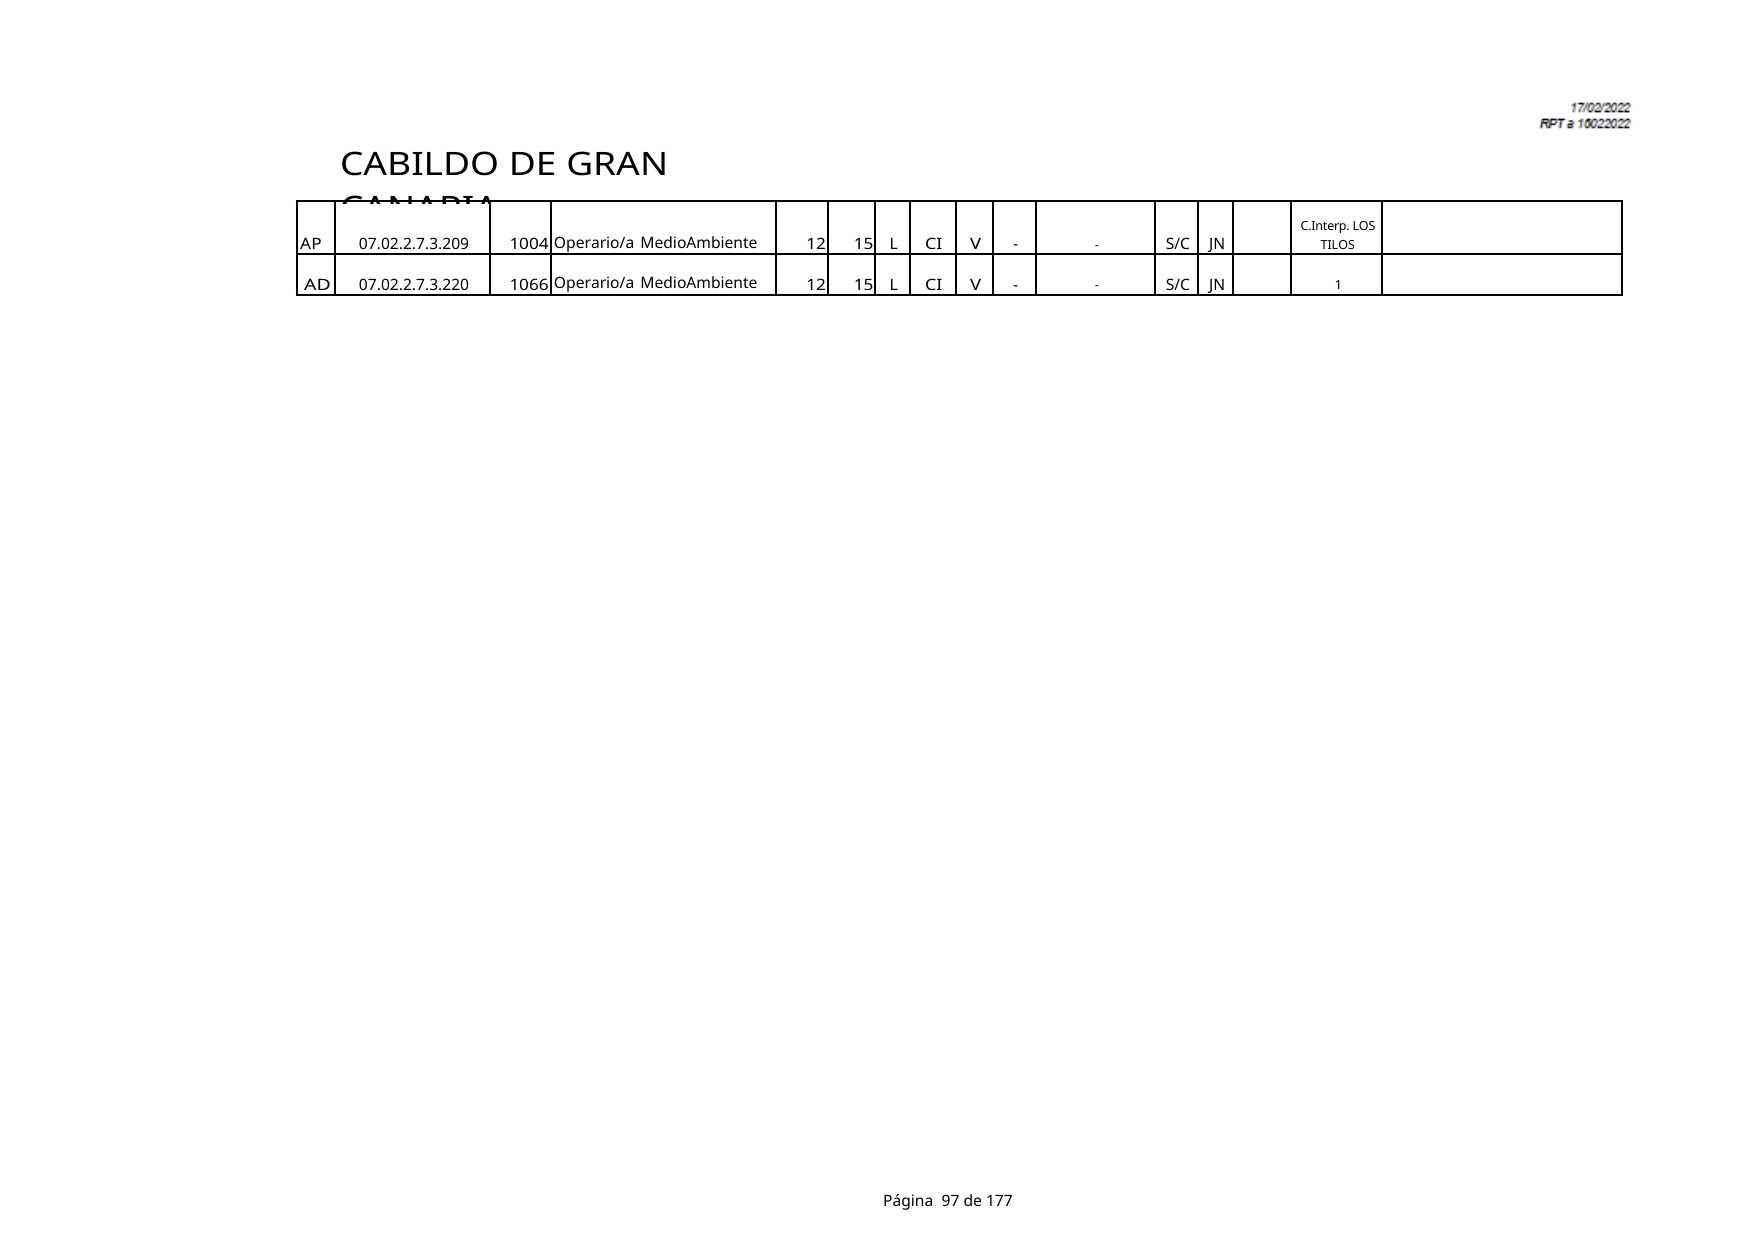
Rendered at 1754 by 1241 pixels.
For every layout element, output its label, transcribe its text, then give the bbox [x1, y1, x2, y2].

table_cell L [876, 255, 909, 293]
table_cell [1383, 255, 1621, 293]
table_cell - [1037, 202, 1154, 253]
table_cell 07.02.2.7.3.220 [336, 255, 489, 293]
table_cell JN [1199, 202, 1232, 253]
table_cell 15 [829, 202, 874, 253]
table_cell 12 [777, 202, 827, 253]
table_cell Operario/a MedioAmbiente [552, 255, 775, 293]
table_cell [1383, 202, 1621, 253]
picture [1538, 92, 1636, 138]
table_cell JN [1199, 255, 1232, 293]
table_cell [1234, 202, 1290, 253]
table_cell CI [911, 202, 955, 253]
table_cell 15 [829, 255, 874, 293]
table_cell V [957, 202, 992, 253]
table_cell 12 [777, 255, 827, 293]
table_cell Operario/a MedioAmbiente [552, 202, 775, 253]
table_cell L [876, 202, 909, 253]
table_cell - [994, 255, 1035, 293]
table_cell S/C [1156, 255, 1197, 293]
table_cell - [1037, 255, 1154, 293]
table_cell [1234, 255, 1290, 293]
table_cell S/C [1156, 202, 1197, 253]
table_cell V [957, 255, 992, 293]
table_cell 07.02.2.7.3.209 [336, 202, 489, 253]
table_cell 1004 [491, 202, 550, 253]
table_cell AD [298, 255, 334, 293]
table_cell 1066 [491, 255, 550, 293]
table_cell 1 [1292, 255, 1381, 293]
table_cell CI [911, 255, 955, 293]
table_cell C.Interp. LOS TILOS [1292, 202, 1381, 253]
table_cell - [994, 202, 1035, 253]
table_cell AP [298, 202, 334, 253]
